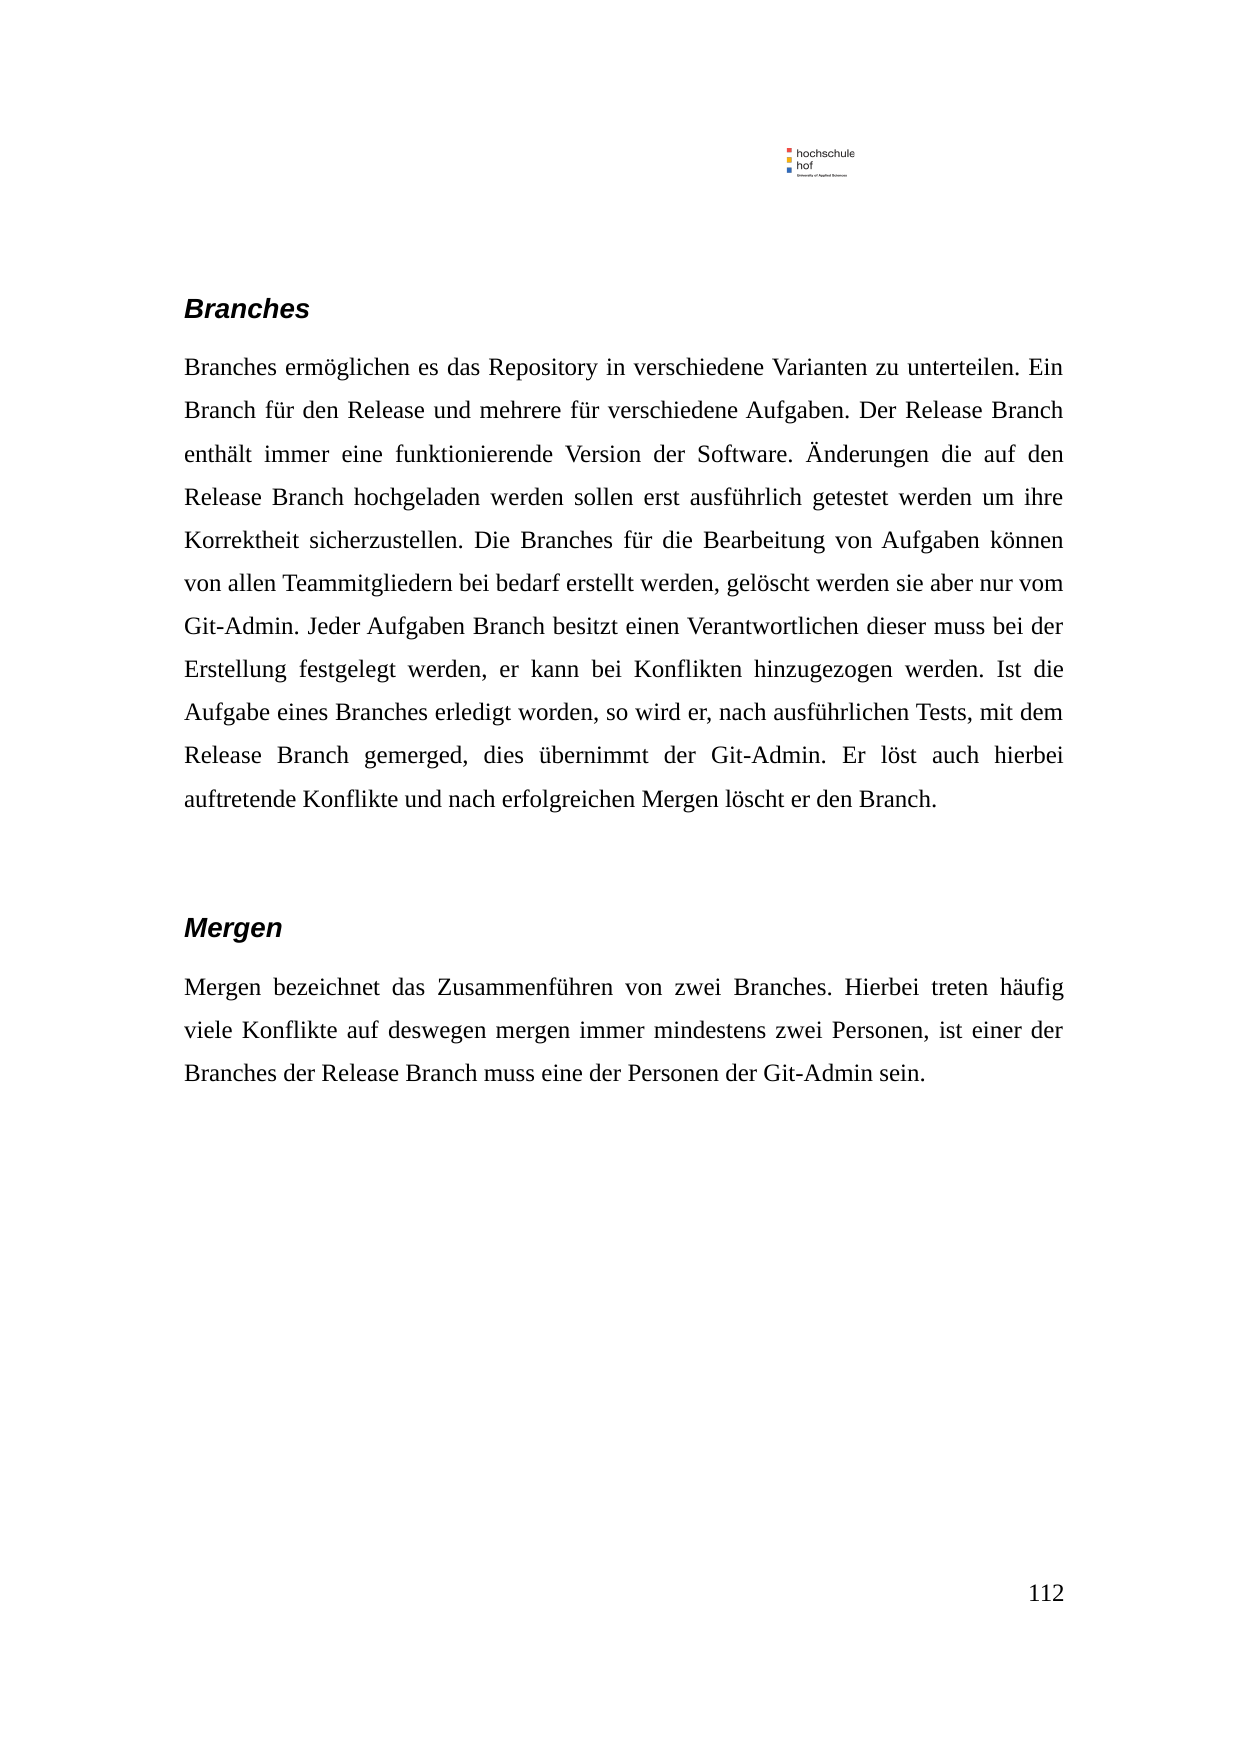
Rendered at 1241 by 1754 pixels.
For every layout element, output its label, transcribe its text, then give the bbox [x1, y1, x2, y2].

text Branches ermöglichen es das Repository in verschiedene Varianten zu unterteilen. Ein Branch für den Release und mehrere für verschiedene Aufgaben. Der Release Branch enthält immer eine funktionierende Version der Software. Änderungen die auf den Release Branch hochgeladen werden sollen erst ausführlich getestet werden um ihre Korrektheit sicherzustellen. Die Branches für die Bearbeitung von Aufgaben können von allen Teammitgliedern bei bedarf erstellt werden, gelöscht werden sie aber nur vom Git-Admin. Jeder Aufgaben Branch besitzt einen Verantwortlichen dieser muss bei der Erstellung festgelegt werden, er kann bei Konflikten hinzugezogen werden. Ist die Aufgabe eines Branches erledigt worden, so wird er, nach ausführlichen Tests, mit dem Release Branch gemerged, dies übernimmt der Git-Admin. Er löst auch hierbei auftretende Konflikte und nach erfolgreichen Mergen löscht er den Branch. [184, 352, 1064, 812]
subtitle Branches [184, 292, 1064, 324]
text Mergen bezeichnet das Zusammenführen von zwei Branches. Hierbei treten häufig viele Konflikte auf deswegen mergen immer mindestens zwei Personen, ist einer der Branches der Release Branch muss eine der Personen der Git-Admin sein. [184, 972, 1064, 1087]
picture [786, 148, 855, 177]
subtitle Mergen [184, 912, 1064, 943]
